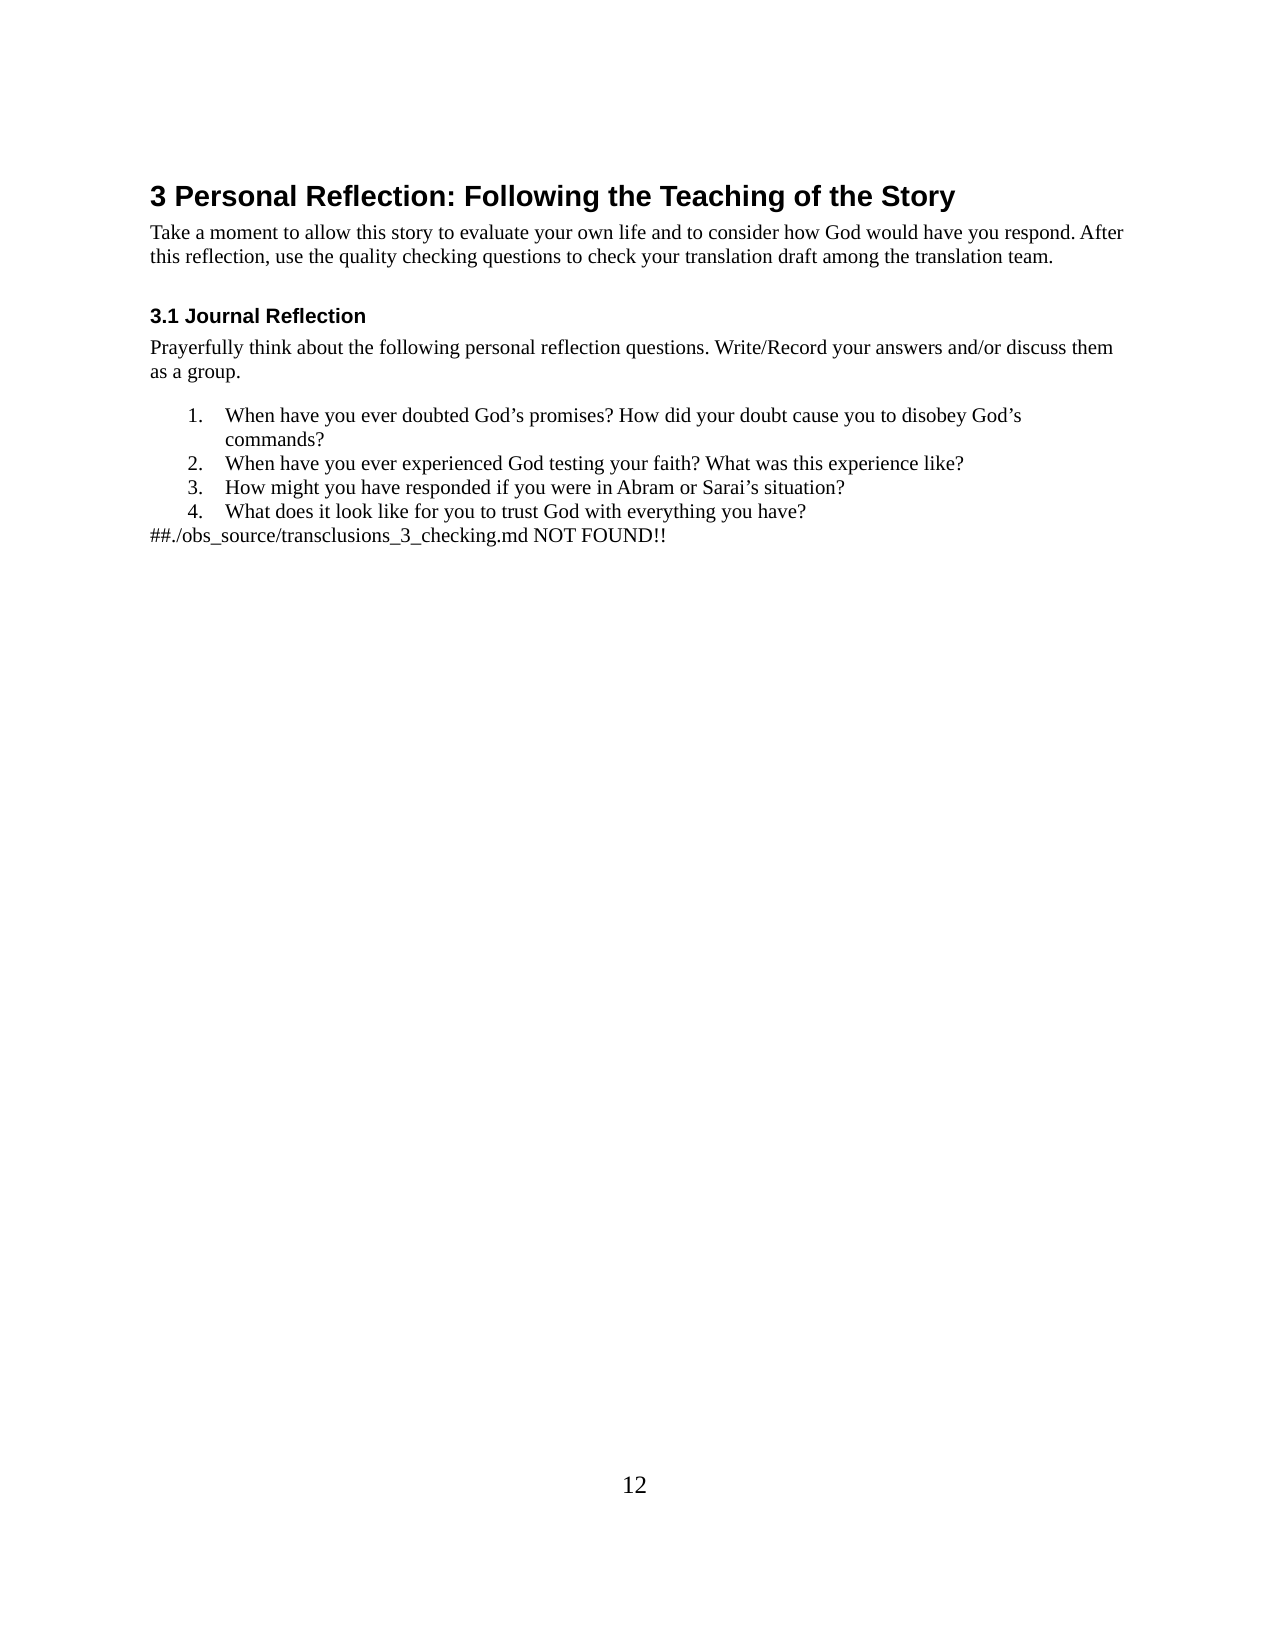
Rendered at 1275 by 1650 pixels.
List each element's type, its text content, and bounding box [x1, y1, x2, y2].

list When have you ever doubted God’s promises? How did your doubt cause you to disobey God’s commands? [187, 403, 1125, 451]
text Prayerfully think about the following personal reflection questions. Write/Record your answers and/or discuss them as a group. [150, 335, 1125, 383]
text ##./obs_source/transclusions_3_checking.md NOT FOUND!! [150, 523, 1125, 547]
list When have you ever experienced God testing your faith? What was this experience like? [187, 451, 1125, 475]
list What does it look like for you to trust God with everything you have? [187, 499, 1125, 523]
subtitle 3 Personal Reflection: Following the Teaching of the Story [150, 179, 1125, 212]
subtitle 3.1 Journal Reflection [150, 304, 1125, 328]
text Take a moment to allow this story to evaluate your own life and to consider how God would have you respond. After this reflection, use the quality checking questions to check your translation draft among the translation team. [150, 220, 1125, 268]
list How might you have responded if you were in Abram or Sarai’s situation? [187, 475, 1125, 499]
